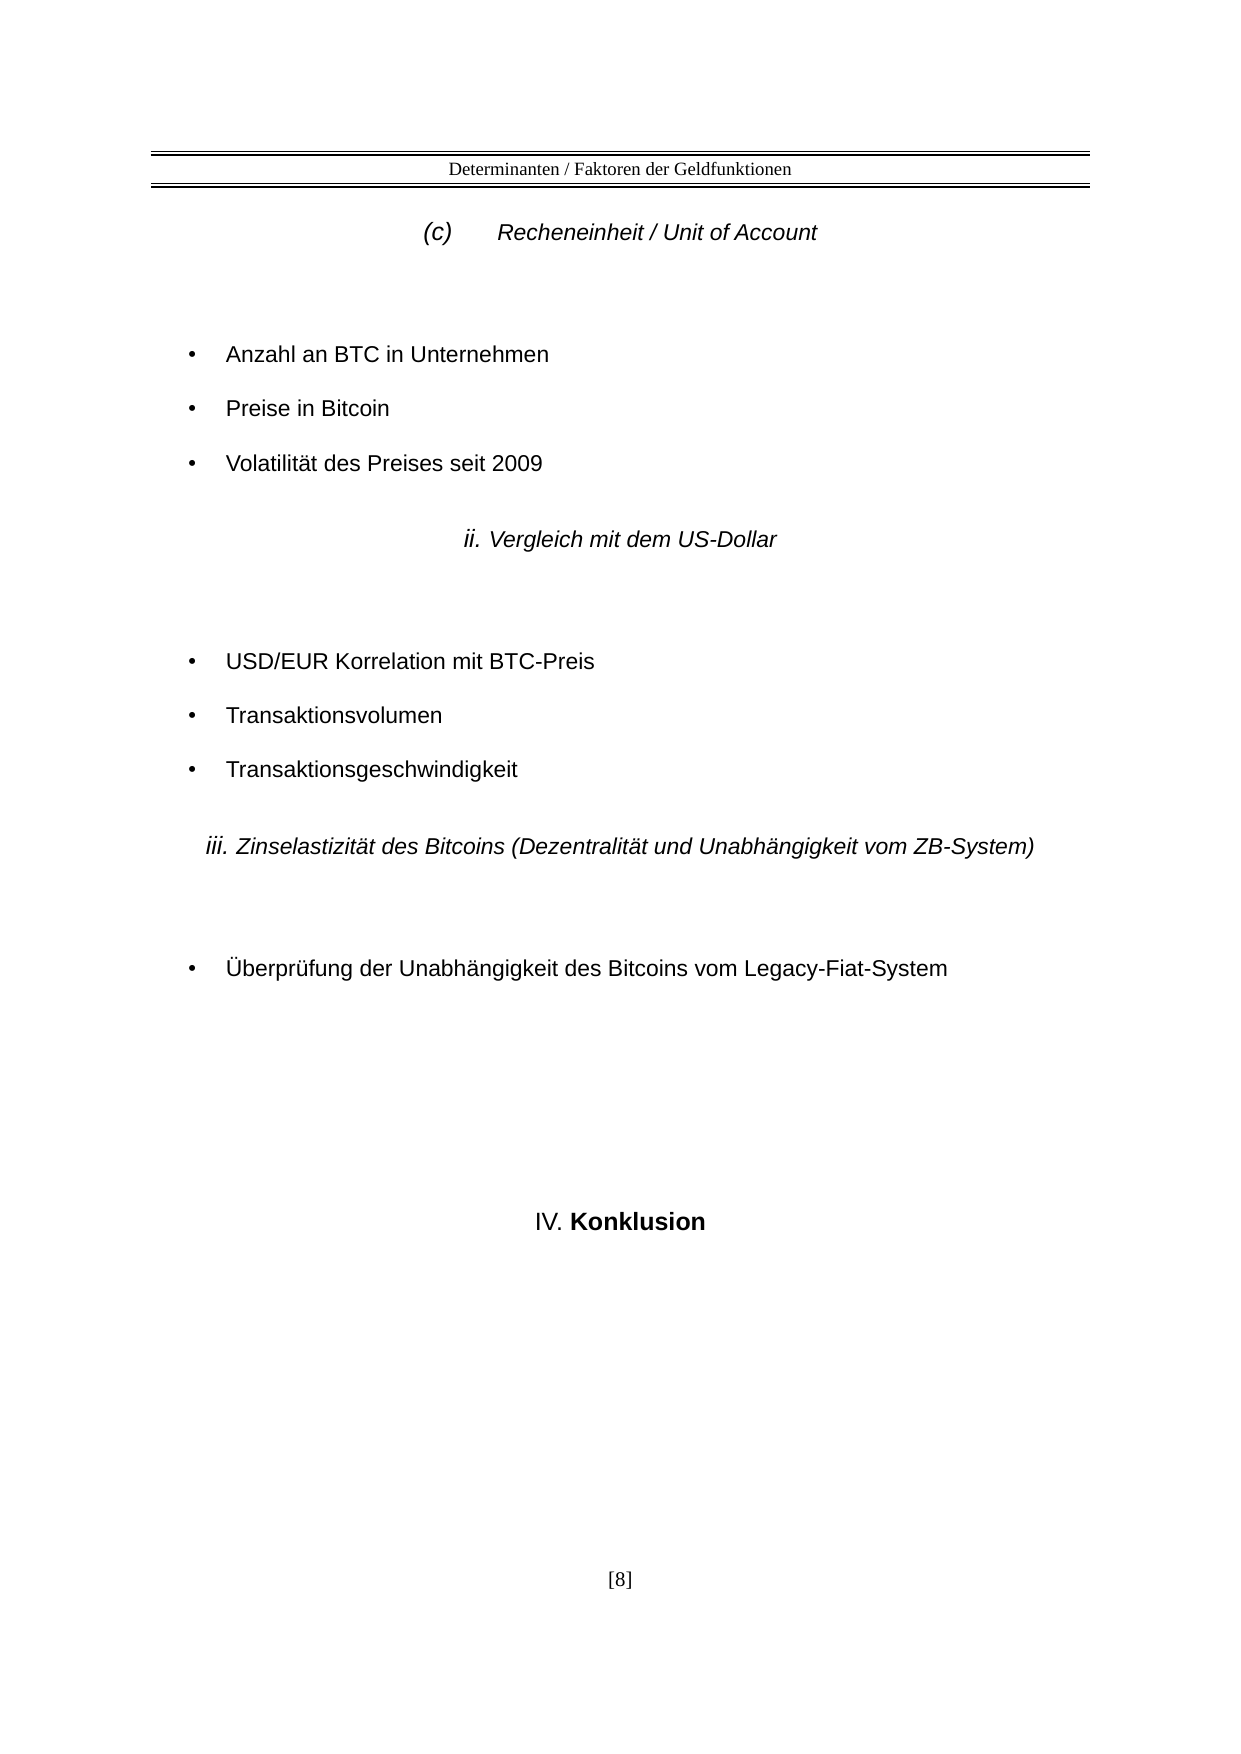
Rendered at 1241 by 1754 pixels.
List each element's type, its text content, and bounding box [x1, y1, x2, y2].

list Transaktionsvolumen [188, 702, 1090, 729]
list Transaktionsgeschwindigkeit [188, 756, 1090, 783]
subtitle Zinselastizität des Bitcoins (Dezentralität und Unabhängigkeit vom ZB-System) [151, 831, 1090, 860]
list Volatilität des Preises seit 2009 [188, 449, 1090, 476]
list Preise in Bitcoin [188, 395, 1090, 422]
list Überprüfung der Unabhängigkeit des Bitcoins vom Legacy-Fiat-System [188, 955, 1090, 982]
list USD/EUR Korrelation mit BTC-Preis [188, 648, 1090, 675]
subtitle Recheneinheit / Unit of Account [151, 217, 1090, 246]
list Anzahl an BTC in Unternehmen [188, 341, 1090, 368]
subtitle Konklusion [151, 1088, 1090, 1266]
subtitle Vergleich mit dem US-Dollar [151, 524, 1090, 553]
